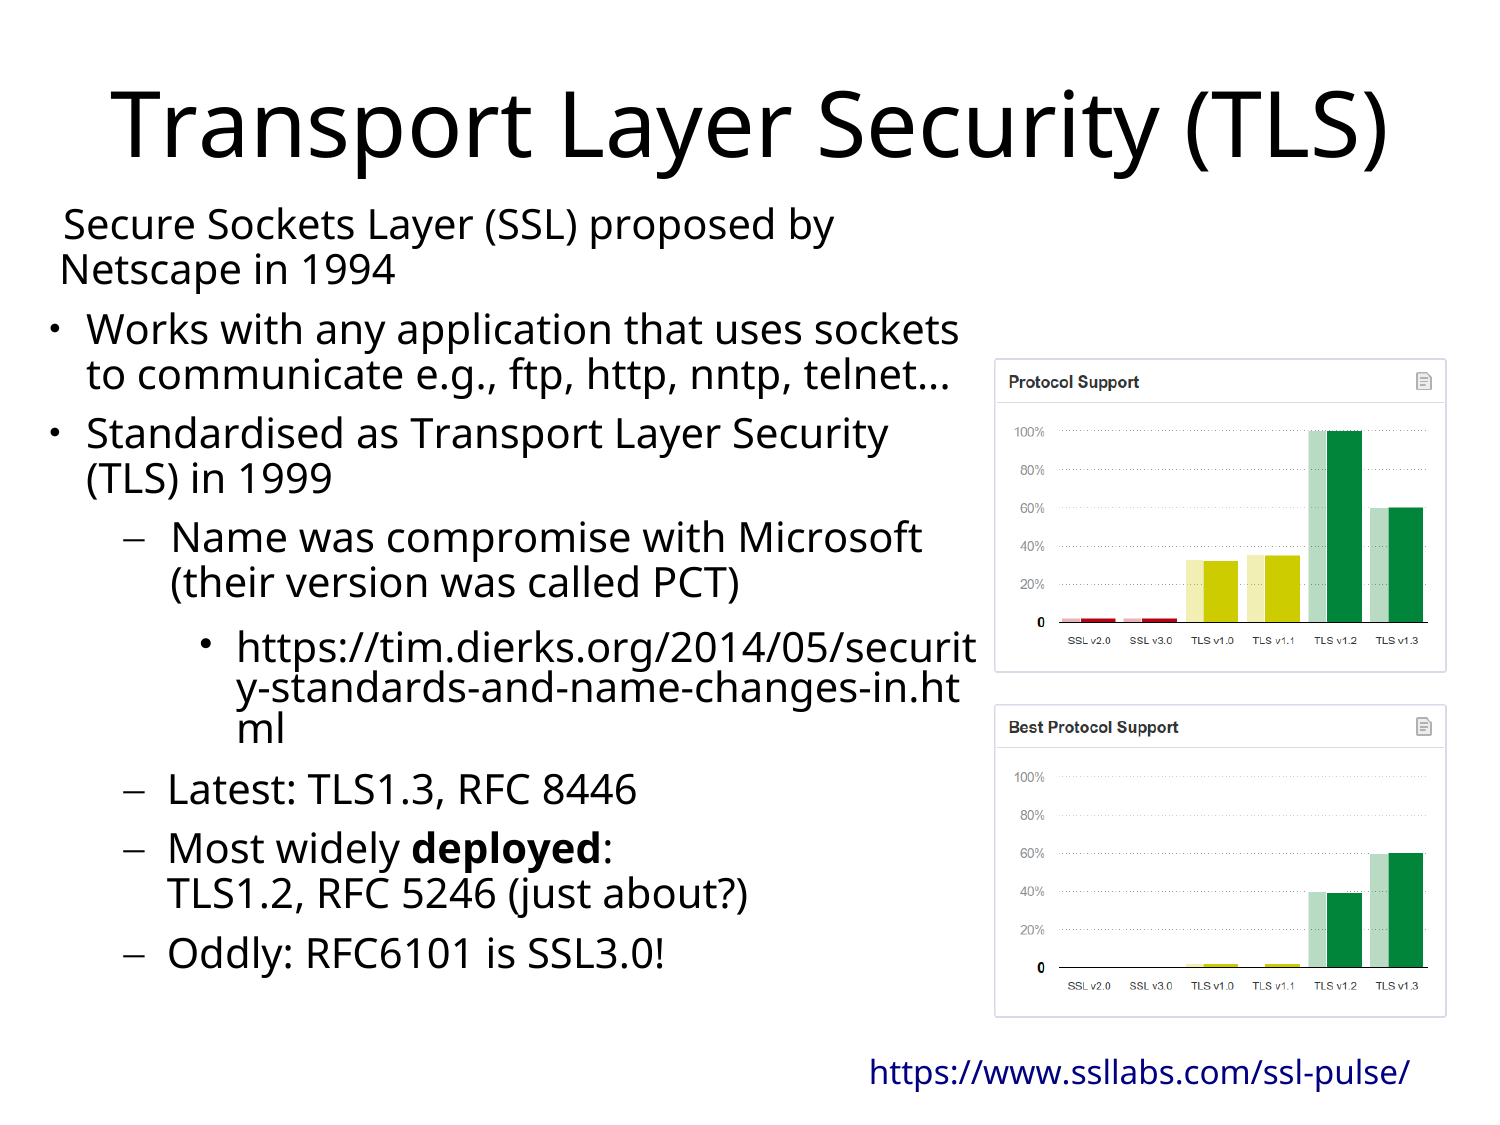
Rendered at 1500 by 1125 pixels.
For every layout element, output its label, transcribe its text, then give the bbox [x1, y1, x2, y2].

text_box https://www.ssllabs.com/ssl-pulse/ [735, 1043, 1462, 1119]
text_box Transport Layer Security (TLS) [35, 27, 1465, 216]
picture [987, 342, 1461, 1029]
text_box Secure Sockets Layer (SSL) proposed by Netscape in 1994 Works with any application that uses sockets to communicate e.g., ftp, http, nntp, telnet... Standardised as Transport Layer Security (TLS) in 1999 Name was compromise with Microsoft (their version was called PCT) https://tim.dierks.org/2014/05/security-standards-and-name-changes-in.html Latest: TLS1.3, RFC 8446 Most widely deployed: TLS1.2, RFC 5246 (just about?) Oddly: RFC6101 is SSL3.0! [48, 203, 981, 1058]
